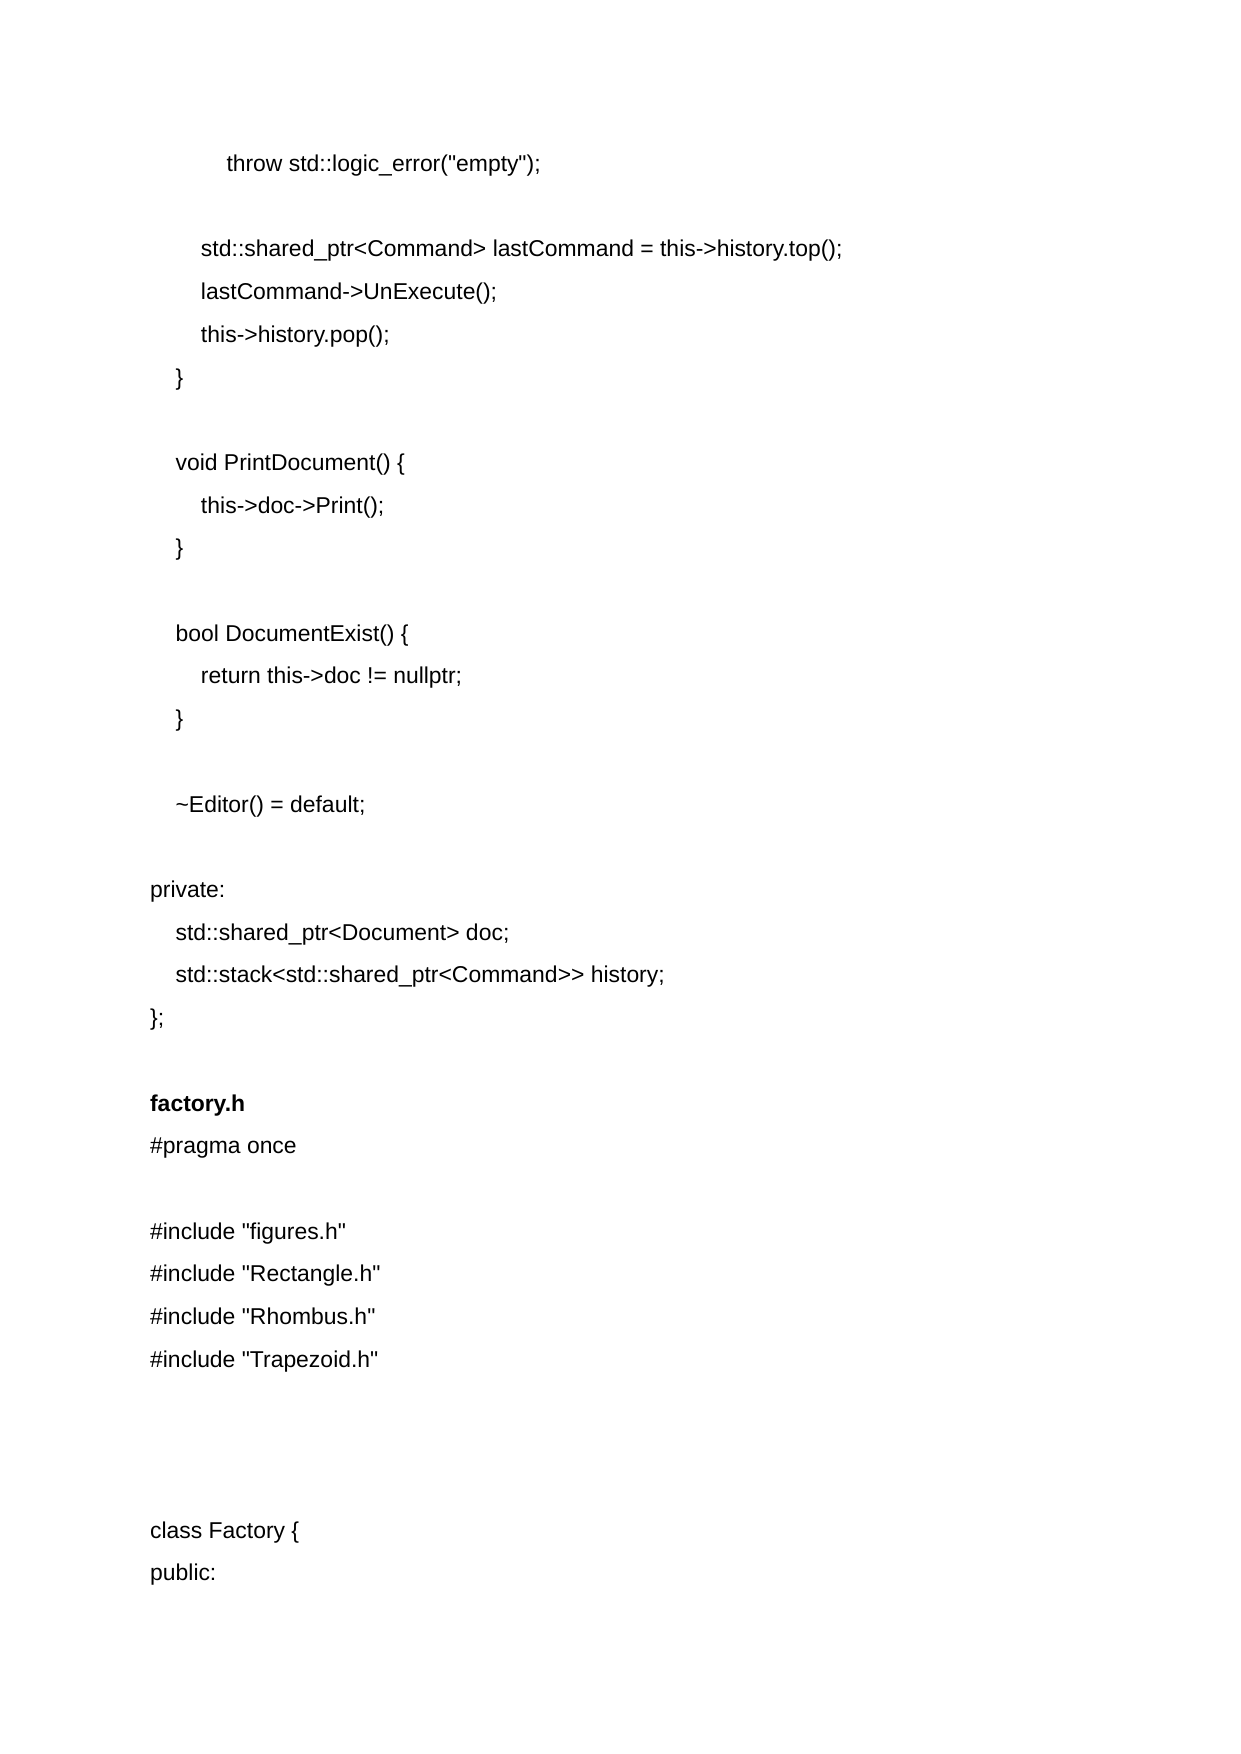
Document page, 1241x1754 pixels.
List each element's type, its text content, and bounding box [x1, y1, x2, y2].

text std::shared_ptr<Command> lastCommand = this->history.top(); [150, 235, 1090, 262]
text return this->doc != nullptr; [150, 662, 1090, 689]
text class Factory { [150, 1517, 1090, 1543]
text private: [150, 876, 1090, 902]
text throw std::logic_error("empty"); [150, 150, 1090, 176]
text public: [150, 1559, 1090, 1586]
text #pragma once [150, 1132, 1090, 1159]
text } [150, 534, 1090, 561]
text std::shared_ptr<Document> doc; [150, 919, 1090, 945]
text this->history.pop(); [150, 321, 1090, 347]
text bool DocumentExist() { [150, 620, 1090, 646]
text std::stack<std::shared_ptr<Command>> history; [150, 961, 1090, 988]
text lastCommand->UnExecute(); [150, 278, 1090, 304]
text ~Editor() = default; [150, 791, 1090, 817]
text } [150, 705, 1090, 732]
text void PrintDocument() { [150, 449, 1090, 475]
text #include "figures.h" [150, 1218, 1090, 1244]
text #include "Trapezoid.h" [150, 1346, 1090, 1372]
text } [150, 363, 1090, 390]
text #include "Rectangle.h" [150, 1260, 1090, 1287]
text #include "Rhombus.h" [150, 1303, 1090, 1329]
text this->doc->Print(); [150, 492, 1090, 518]
text factory.h [150, 1089, 1090, 1116]
text }; [150, 1004, 1090, 1031]
